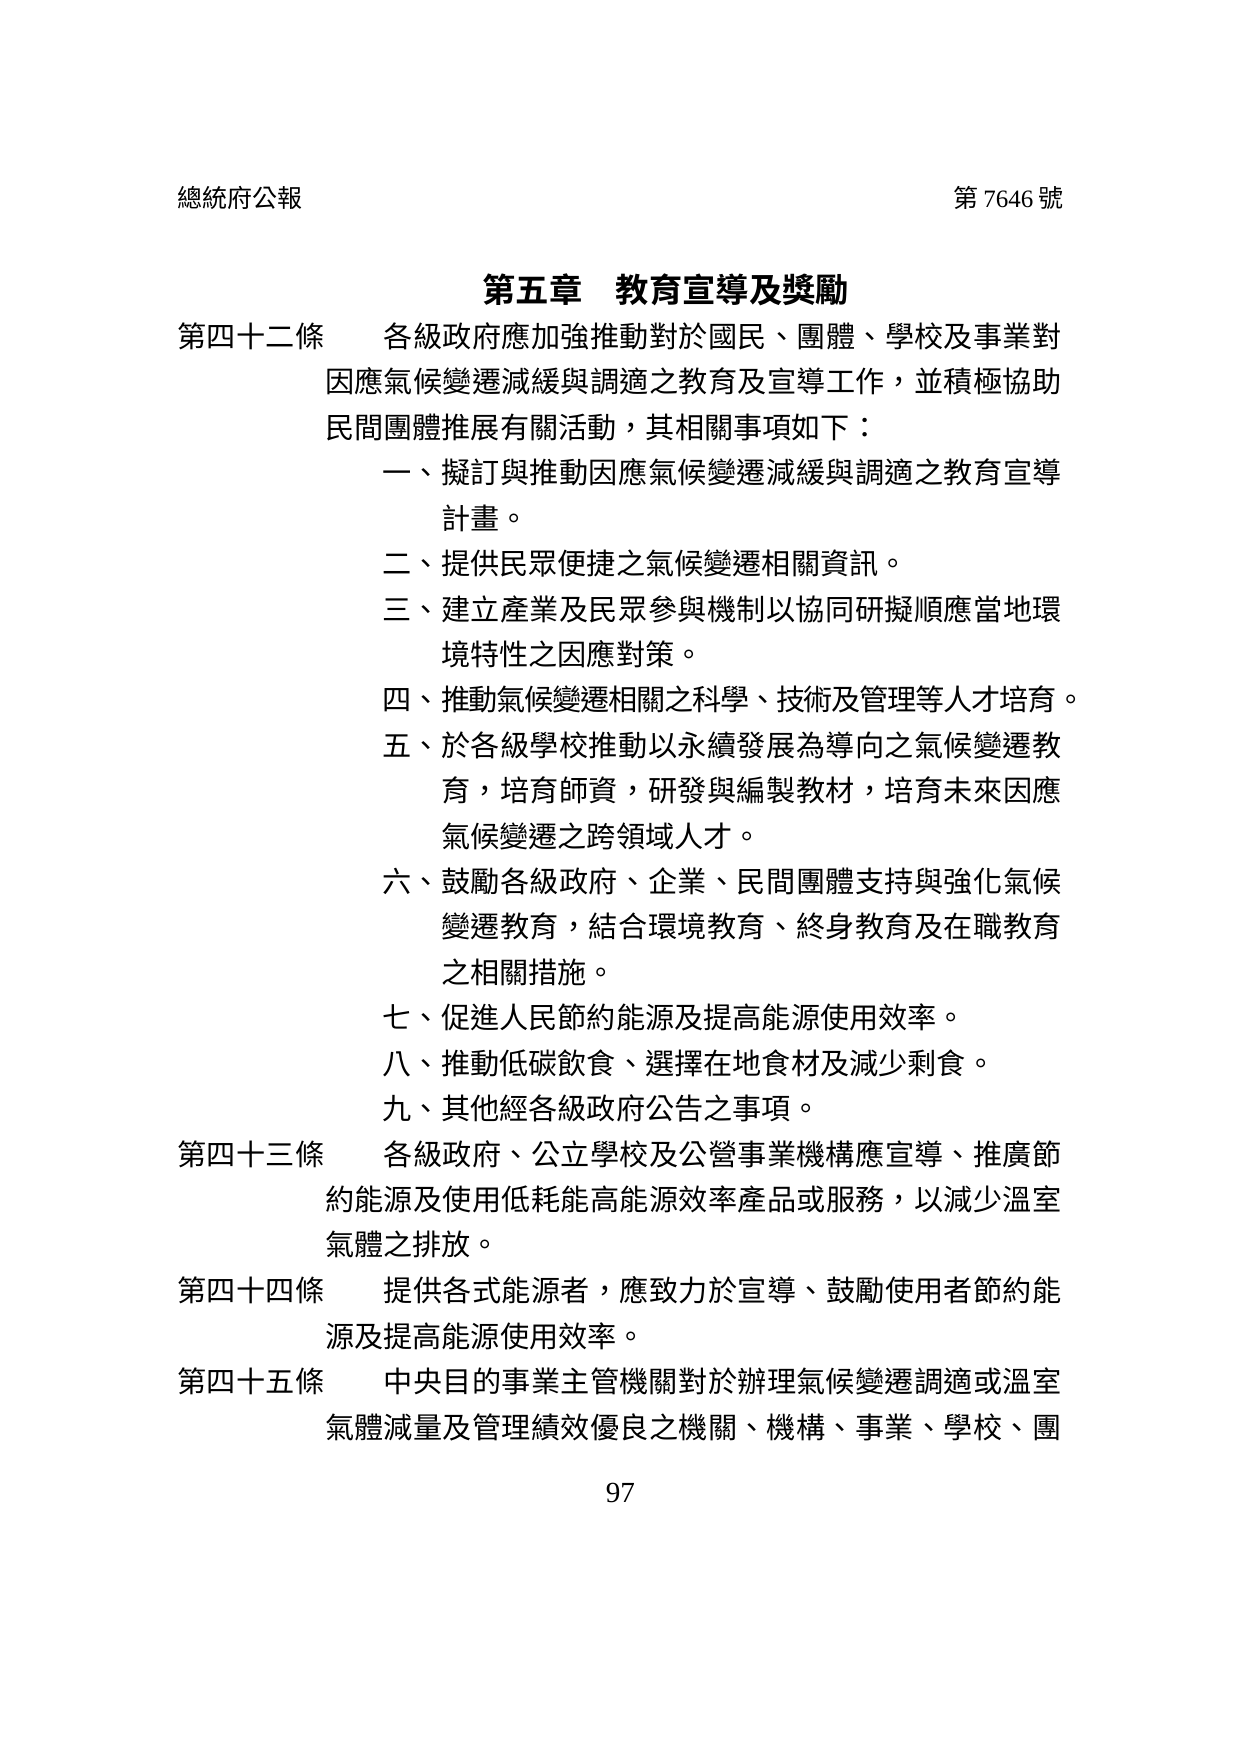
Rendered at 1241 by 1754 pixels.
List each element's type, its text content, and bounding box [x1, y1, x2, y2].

text 六、 鼓勵各級政府、企業、民間團體支持與強化氣候變遷教育，結合環境教育、終身教育及在職教育之相關措施。 [382, 856, 1063, 992]
text 八、 推動低碳飲食、選擇在地食材及減少剩食。 [382, 1038, 1063, 1083]
text 第四十四條 提供各式能源者，應致力於宣導、鼓勵使用者節約能源及提高能源使用效率。 [177, 1265, 1063, 1357]
text 一、 擬訂與推動因應氣候變遷減緩與調適之教育宣導計畫。 [382, 447, 1063, 538]
text 第四十二條 各級政府應加強推動對於國民、團體、學校及事業對因應氣候變遷減緩與調適之教育及宣導工作，並積極協助民間團體推展有關活動，其相關事項如下： [177, 311, 1063, 447]
text 二、 提供民眾便捷之氣候變遷相關資訊。 [382, 538, 1063, 584]
text 四、 推動氣候變遷相關之科學、技術及管理等人才培育。 [382, 674, 1063, 720]
text 三、 建立產業及民眾參與機制以協同研擬順應當地環境特性之因應對策。 [382, 584, 1063, 674]
text 第四十三條 各級政府、公立學校及公營事業機構應宣導、推廣節約能源及使用低耗能高能源效率產品或服務，以減少溫室氣體之排放。 [177, 1129, 1063, 1265]
text 九、 其他經各級政府公告之事項。 [382, 1083, 1063, 1129]
text 五、 於各級學校推動以永續發展為導向之氣候變遷教育，培育師資，研發與編製教材，培育未來因應氣候變遷之跨領域人才。 [382, 720, 1063, 856]
text 第四十五條 中央目的事業主管機關對於辦理氣候變遷調適或溫室氣體減量及管理績效優良之機關、機構、事業、學校、團 [177, 1357, 1063, 1447]
text 第五章 教育宣導及獎勵 [482, 266, 1063, 311]
text 七、 促進人民節約能源及提高能源使用效率。 [382, 992, 1063, 1038]
